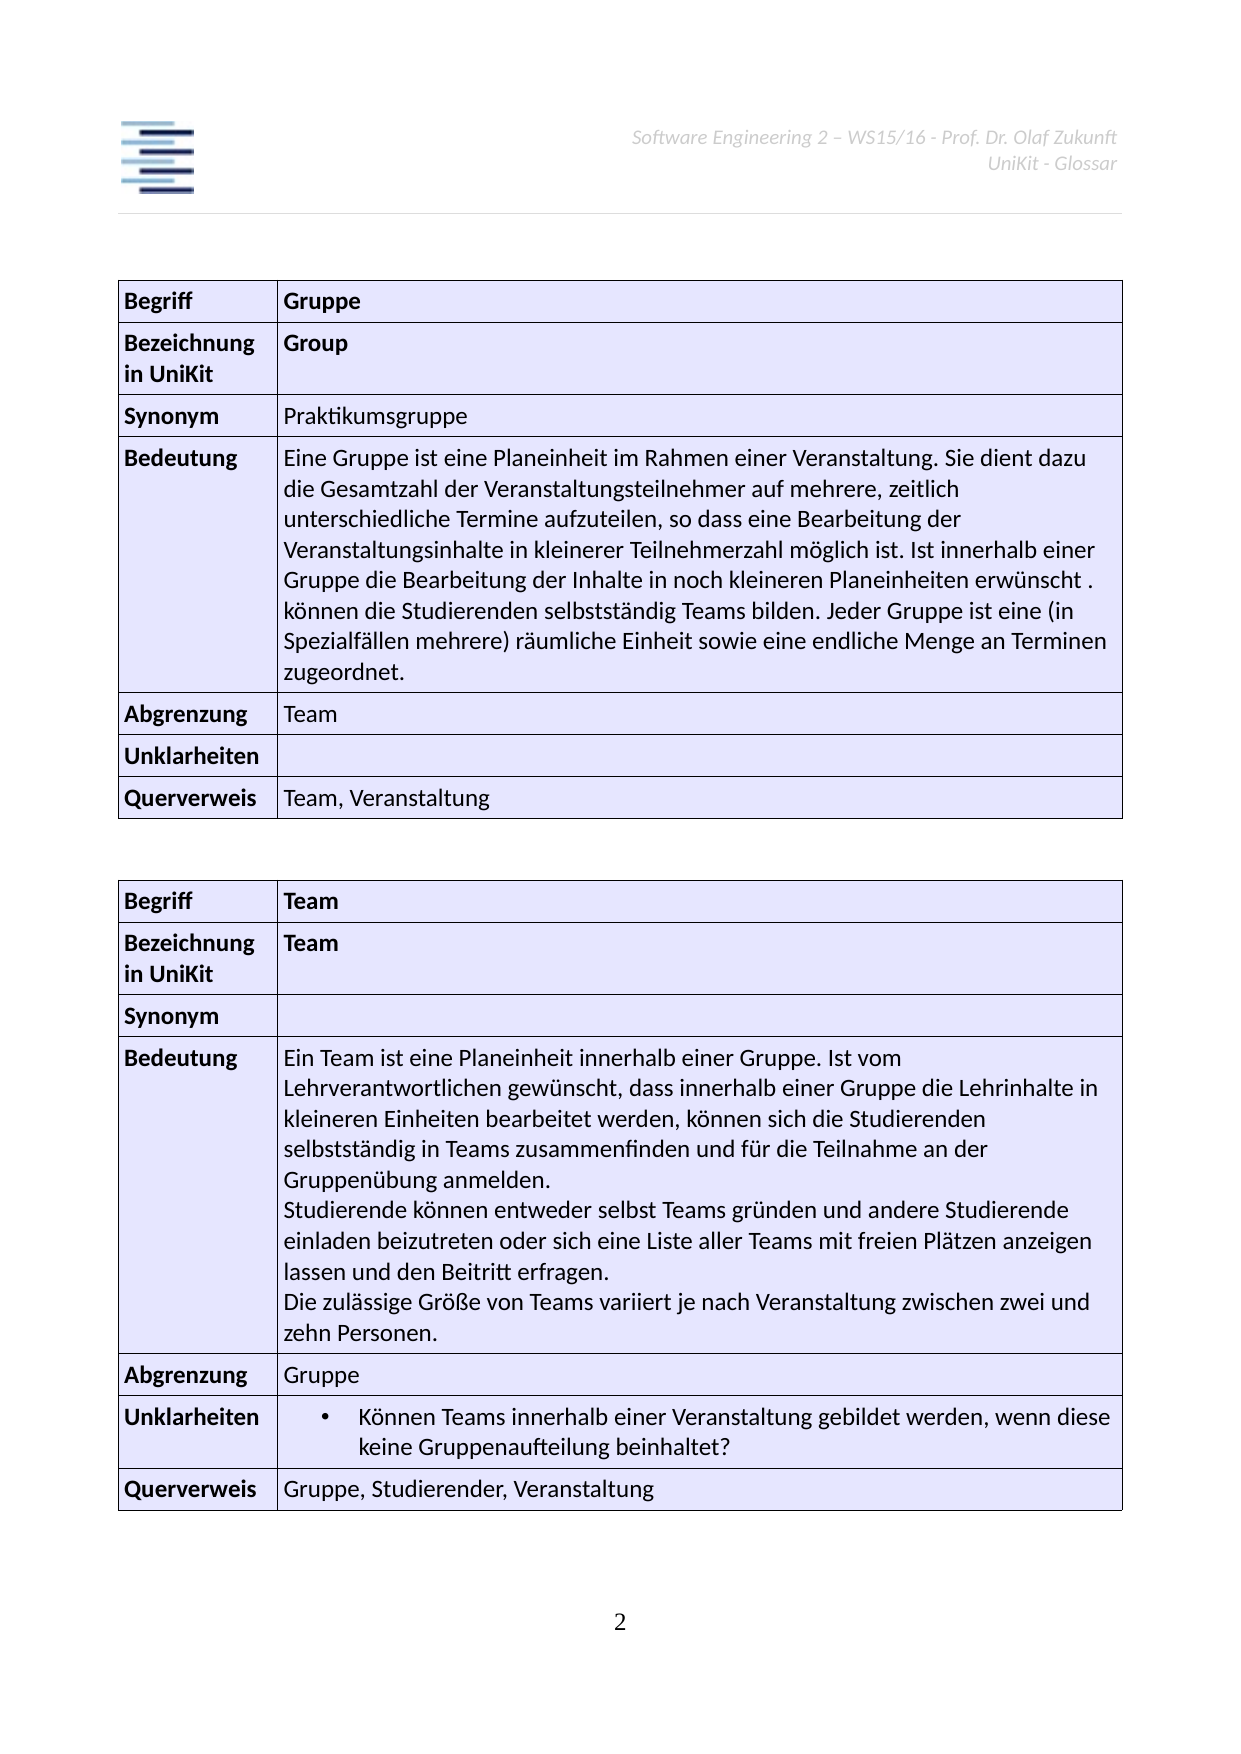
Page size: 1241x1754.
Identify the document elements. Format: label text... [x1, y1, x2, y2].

table_cell Abgrenzung [119, 1354, 277, 1395]
table_cell Querverweis [119, 777, 277, 818]
table_header Team [278, 881, 1122, 922]
table_cell Bezeichnung in UniKit [119, 923, 277, 994]
table_cell Gruppe, Studierender, Veranstaltung [278, 1469, 1122, 1510]
table_cell Praktikumsgruppe [278, 395, 1122, 436]
table_cell [278, 995, 1122, 1036]
table_cell Group [278, 323, 1122, 394]
table_cell Ein Team ist eine Planeinheit innerhalb einer Gruppe. Ist vom Lehrverantwortlichen gewünscht, dass innerhalb einer Gruppe die Lehrinhalte in kleineren Einheiten bearbeitet werden, können sich die Studierenden selbstständig in Teams zusammenfinden und für die Teilnahme an der Gruppenübung anmelden. Studierende können entweder selbst Teams gründen und andere Studierende einladen beizutreten oder sich eine Liste aller Teams mit freien Plätzen anzeigen lassen und den Beitritt erfragen. Die zulässige Größe von Teams variiert je nach Veranstaltung zwischen zwei und zehn Personen. [278, 1037, 1122, 1353]
table_cell Können Teams innerhalb einer Veranstaltung gebildet werden, wenn diese keine Gruppenaufteilung beinhaltet? [278, 1396, 1122, 1468]
table_header Gruppe [278, 281, 1122, 322]
table_cell Synonym [119, 395, 277, 436]
table_cell Gruppe [278, 1354, 1122, 1395]
table_header Begriff [119, 881, 277, 922]
table_header Begriff [119, 281, 277, 322]
table_cell Abgrenzung [119, 693, 277, 734]
table_cell Unklarheiten [119, 1396, 277, 1468]
table_cell Bedeutung [119, 1037, 277, 1353]
table_cell Team, Veranstaltung [278, 777, 1122, 818]
picture [121, 121, 194, 194]
table_cell Querverweis [119, 1469, 277, 1510]
table_cell Team [278, 923, 1122, 994]
table_cell Unklarheiten [119, 735, 277, 776]
table_cell Eine Gruppe ist eine Planeinheit im Rahmen einer Veranstaltung. Sie dient dazu die Gesamtzahl der Veranstaltungsteilnehmer auf mehrere, zeitlich unterschiedliche Termine aufzuteilen, so dass eine Bearbeitung der Veranstaltungsinhalte in kleinerer Teilnehmerzahl möglich ist. Ist innerhalb einer Gruppe die Bearbeitung der Inhalte in noch kleineren Planeinheiten erwünscht . können die Studierenden selbstständig Teams bilden. Jeder Gruppe ist eine (in Spezialfällen mehrere) räumliche Einheit sowie eine endliche Menge an Terminen zugeordnet. [278, 437, 1122, 692]
table_cell [278, 735, 1122, 776]
table_cell Bedeutung [119, 437, 277, 692]
table_cell Team [278, 693, 1122, 734]
table_cell Synonym [119, 995, 277, 1036]
table_cell Bezeichnung in UniKit [119, 323, 277, 394]
